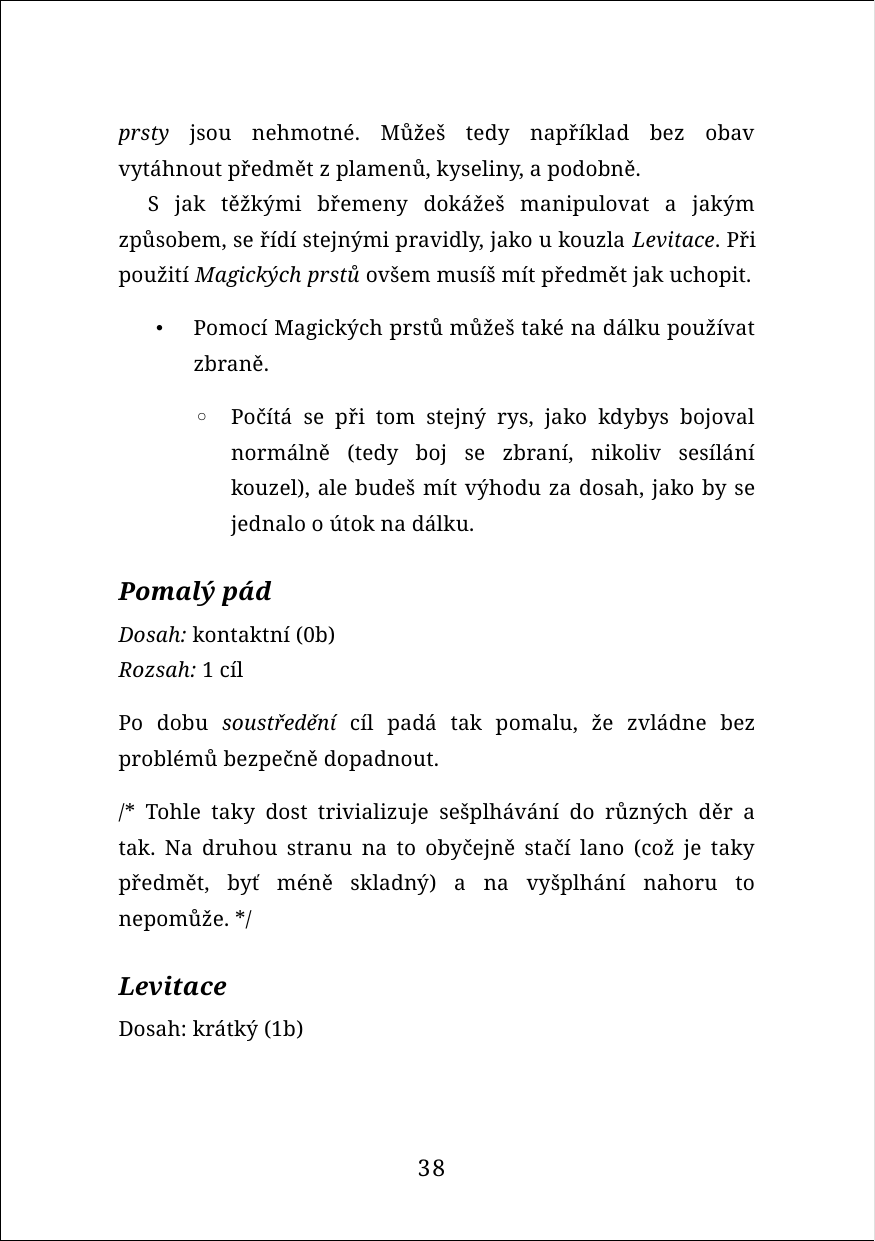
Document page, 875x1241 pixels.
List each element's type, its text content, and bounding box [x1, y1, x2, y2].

text Dosah: kontaktní (0b) Rozsah: 1 cíl [118, 620, 756, 684]
text prsty jsou nehmotné. Můžeš tedy například bez obav vytáhnout předmět z plamenů, kyseliny, a podobně. S jak těžkými břemeny dokážeš manipulovat a jakým způsobem, se řídí stejnými pravidly, jako u kouzla Levitace. Při použití Magických prstů ovšem musíš mít předmět jak uchopit. [118, 118, 756, 289]
subtitle Levitace [118, 969, 756, 1003]
text Po dobu soustředění cíl padá tak pomalu, že zvládne bez problémů bezpečně dopadnout. [118, 708, 756, 772]
subtitle Pomalý pád [118, 574, 756, 608]
list Počítá se při tom stejný rys, jako kdybys bojoval normálně (tedy boj se zbraní, nikoliv sesílání kouzel), ale budeš mít výhodu za dosah, jako by se jednalo o útok na dálku. [193, 402, 756, 537]
list Pomocí Magických prstů můžeš také na dálku používat zbraně. [156, 313, 756, 377]
text /* Tohle taky dost trivializuje sešplhávání do různých děr a tak. Na druhou stranu na to obyčejně stačí lano (což je taky předmět, byť méně skladný) a na vyšplhání nahoru to nepomůže. */ [118, 797, 756, 932]
text Dosah: krátký (1b) [118, 1014, 756, 1043]
